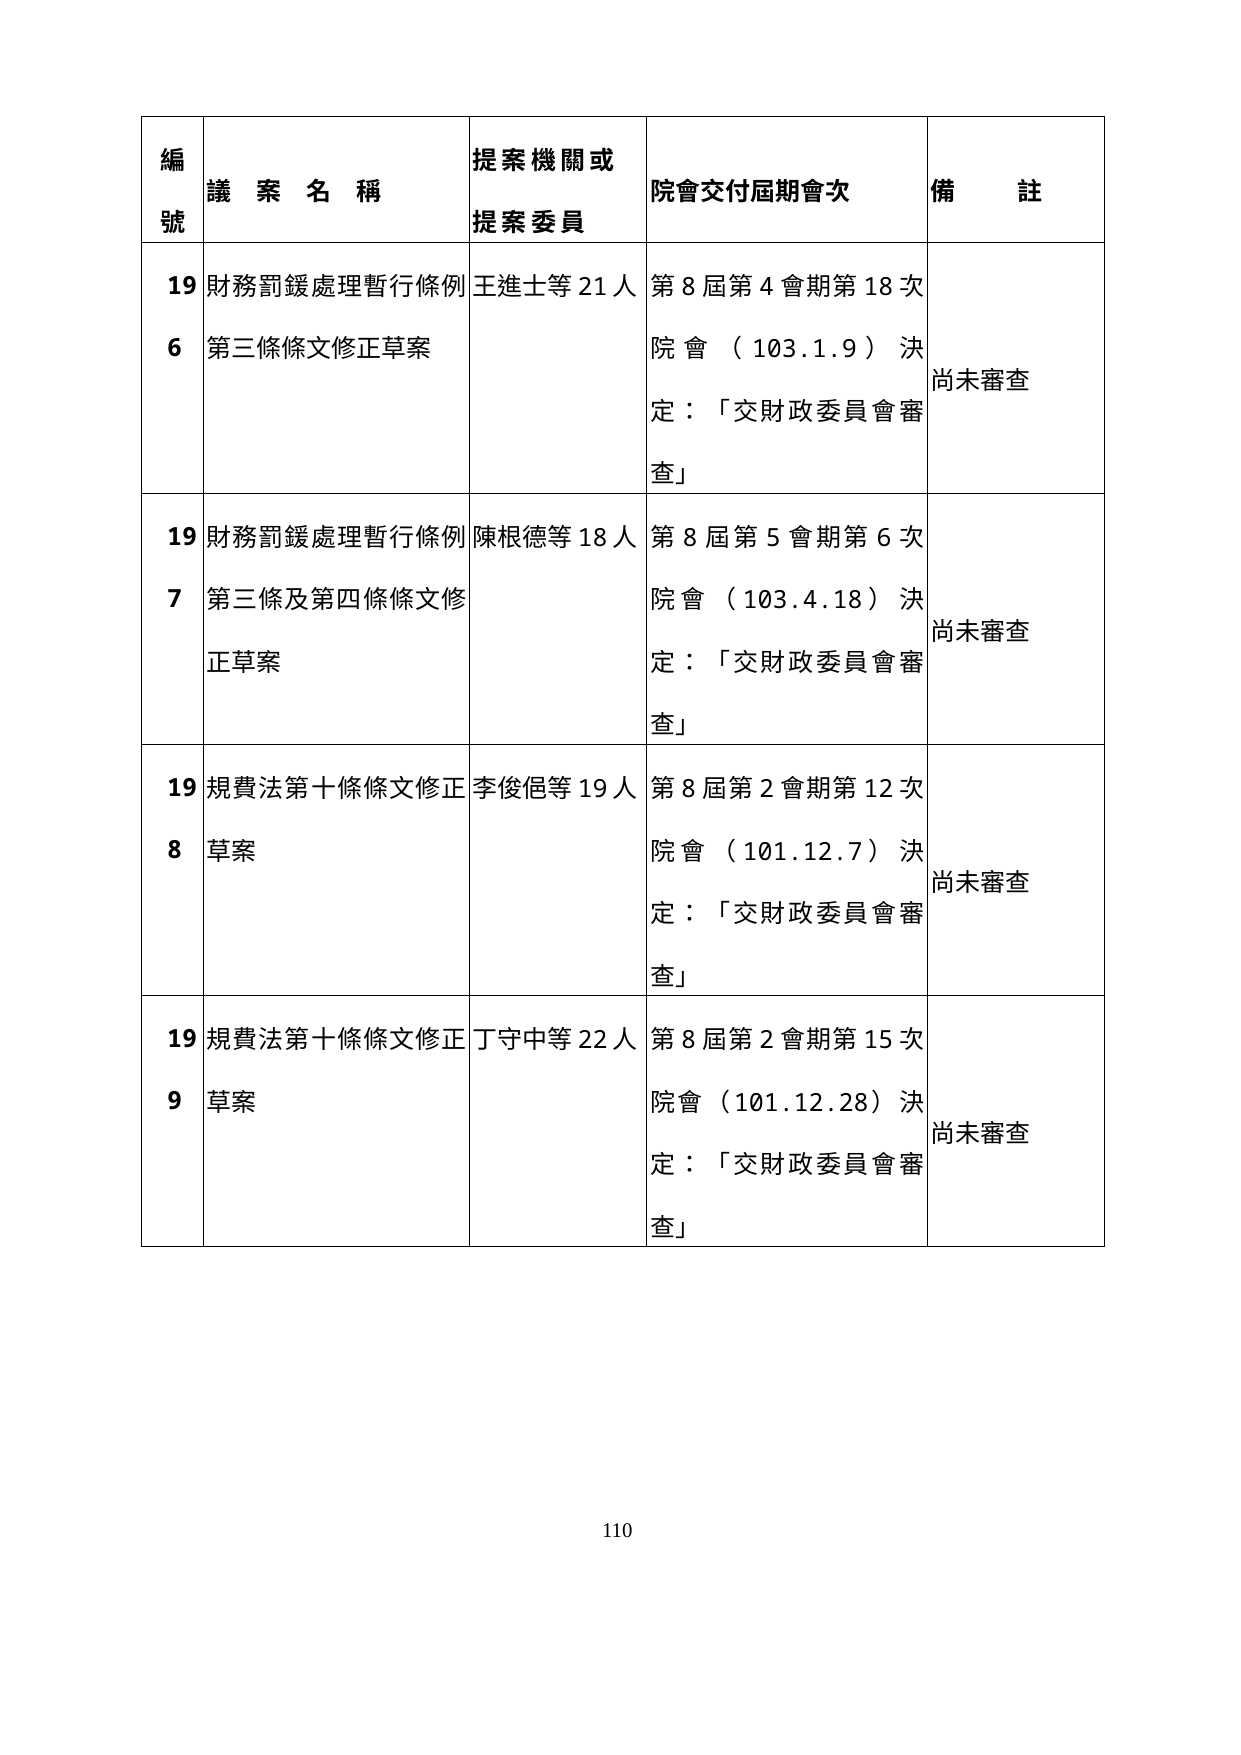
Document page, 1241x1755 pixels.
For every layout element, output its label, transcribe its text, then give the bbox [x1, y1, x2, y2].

table_cell [142, 745, 203, 995]
table_cell 王進士等21人 [470, 243, 646, 493]
table_cell 財務罰鍰處理暫行條例第三條及第四條條文修正草案 [204, 494, 469, 744]
table_cell [142, 243, 203, 493]
table_header 編 號 [142, 117, 203, 242]
table_cell 尚未審查 [928, 243, 1104, 493]
table_header 議 案 名 稱 [204, 117, 469, 242]
table_cell 尚未審查 [928, 494, 1104, 744]
table_cell [142, 494, 203, 744]
table_cell 第8屆第2會期第12次院會（101.12.7）決定：「交財政委員會審查」 [647, 745, 927, 995]
table_cell 第8屆第4會期第18次院會（103.1.9）決定：「交財政委員會審查」 [647, 243, 927, 493]
table_header 備 註 [928, 117, 1104, 242]
table_cell 規費法第十條條文修正草案 [204, 745, 469, 995]
table_cell 丁守中等22人 [470, 996, 646, 1246]
table_cell 陳根德等18人 [470, 494, 646, 744]
table_cell 李俊俋等19人 [470, 745, 646, 995]
table_cell 第8屆第5會期第6次院會（103.4.18）決定：「交財政委員會審查」 [647, 494, 927, 744]
table_cell 規費法第十條條文修正草案 [204, 996, 469, 1246]
table_header 提案機關或 提案委員 [470, 117, 646, 242]
table_cell 第8屆第2會期第15次院會（101.12.28）決定：「交財政委員會審查」 [647, 996, 927, 1246]
table_cell 財務罰鍰處理暫行條例第三條條文修正草案 [204, 243, 469, 493]
table_cell 尚未審查 [928, 996, 1104, 1246]
table_header 院會交付屆期會次 [647, 117, 927, 242]
table_cell [142, 996, 203, 1246]
table_cell 尚未審查 [928, 745, 1104, 995]
